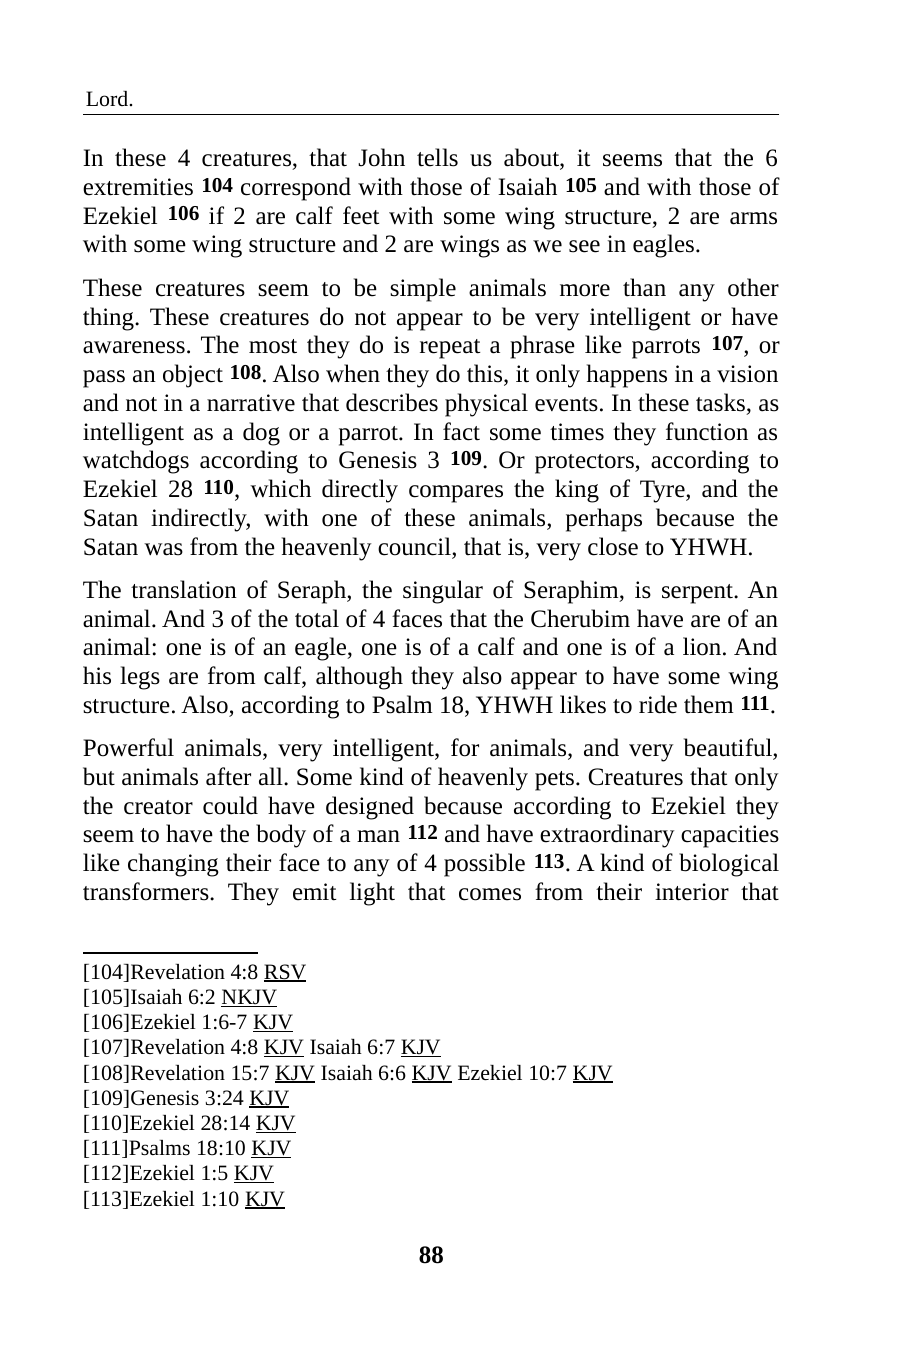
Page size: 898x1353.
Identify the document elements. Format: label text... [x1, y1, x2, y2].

text Ezekiel 1:5 KJV [83, 1160, 779, 1186]
text In these 4 creatures, that John tells us about, it seems that the 6 extremities correspond with those of Isaiah and with those of Ezekiel if 2 are calf feet with some wing structure, 2 are arms with some wing structure and 2 are wings as we see in eagles. [83, 143, 779, 258]
text Isaiah 6:2 NKJV [83, 984, 779, 1009]
text Revelation 4:8 RSV [83, 959, 779, 984]
text Ezekiel 28:14 KJV [83, 1110, 779, 1135]
text Revelation 15:7 KJV Isaiah 6:6 KJV Ezekiel 10:7 KJV [83, 1059, 779, 1085]
text Genesis 3:24 KJV [83, 1085, 779, 1110]
text These creatures seem to be simple animals more than any other thing. These creatures do not appear to be very intelligent or have awareness. The most they do is repeat a phrase like parrots , or pass an object . Also when they do this, it only happens in a vision and not in a narrative that describes physical events. In these tasks, as intelligent as a dog or a parrot. In fact some times they function as watchdogs according to Genesis 3 . Or protectors, according to Ezekiel 28 , which directly compares the king of Tyre, and the Satan indirectly, with one of these animals, perhaps because the Satan was from the heavenly council, that is, very close to YHWH. [83, 273, 779, 560]
text Psalms 18:10 KJV [83, 1135, 779, 1160]
text Ezekiel 1:10 KJV [83, 1186, 779, 1211]
text Powerful animals, very intelligent, for animals, and very beautiful, but animals after all. Some kind of heavenly pets. Creatures that only the creator could have designed because according to Ezekiel they seem to have the body of a man and have extraordinary capacities like changing their face to any of 4 possible . A kind of biological transformers. They emit light that comes from their interior that [83, 733, 779, 906]
text The translation of Seraph, the singular of Seraphim, is serpent. An animal. And 3 of the total of 4 faces that the Cherubim have are of an animal: one is of an eagle, one is of a calf and one is of a lion. And his legs are from calf, although they also appear to have some wing structure. Also, according to Psalm 18, YHWH likes to ride them . [83, 575, 779, 719]
text Revelation 4:8 KJV Isaiah 6:7 KJV [83, 1034, 779, 1059]
text Ezekiel 1:6-7 KJV [83, 1009, 779, 1034]
